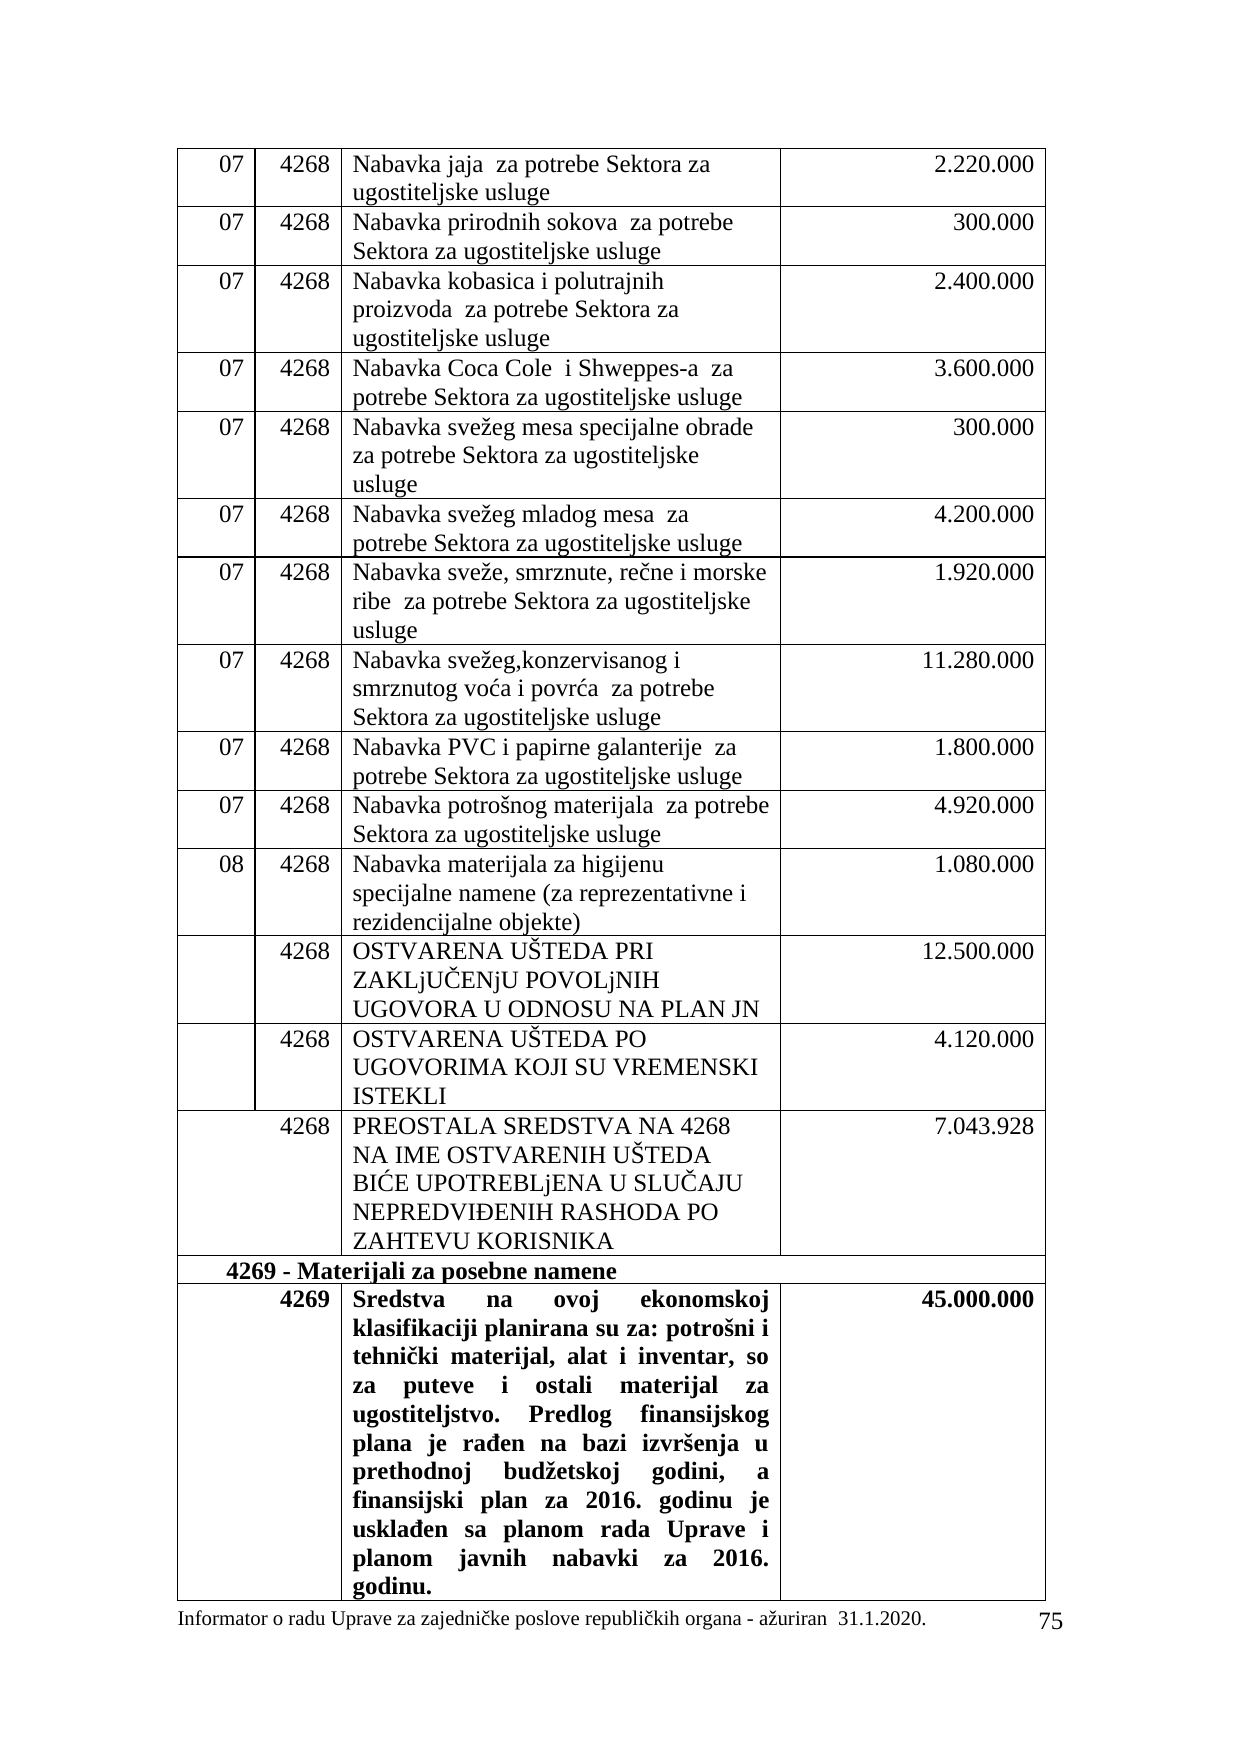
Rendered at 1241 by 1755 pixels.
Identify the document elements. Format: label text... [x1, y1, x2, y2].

table_cell 08 [178, 849, 254, 935]
table_cell 4268 [256, 558, 341, 644]
table_cell 07 [178, 791, 254, 848]
table_cell 4268 [256, 645, 341, 731]
table_cell 4269 - Materijali za posebne namene [178, 1256, 1045, 1283]
table_cell Nabavka prirodnih sokova za potrebe Sektora za ugostitelјske usluge [342, 207, 780, 265]
table_cell Nabavka kobasica i polutrajnih proizvoda za potrebe Sektora za ugostitelјske usluge [342, 266, 780, 352]
table_cell 45.000.000 [781, 1284, 1045, 1600]
table_cell 4268 [178, 1111, 341, 1255]
table_cell 1.800.000 [781, 732, 1045, 789]
table_cell 1.080.000 [781, 849, 1045, 935]
table_cell 4268 [256, 732, 341, 789]
table_cell 07 [178, 207, 254, 265]
table_cell 07 [178, 353, 254, 411]
table_cell Nabavka svežeg mladog mesa za potrebe Sektora za ugostitelјske usluge [342, 499, 780, 556]
table_cell Nabavka materijala za higijenu specijalne namene (za reprezentativne i rezidencijalne objekte) [342, 849, 780, 935]
table_cell 4268 [256, 266, 341, 352]
table_cell OSTVARENA UŠTEDA PO UGOVORIMA KOJI SU VREMENSKI ISTEKLI [342, 1024, 780, 1110]
table_cell Nabavka sveže, smrznute, rečne i morske ribe za potrebe Sektora za ugostitelјske usluge [342, 558, 780, 644]
table_cell PREOSTALA SREDSTVA NA 4268 NA IME OSTVARENIH UŠTEDA BIĆE UPOTREBLjENA U SLUČAJU NEPREDVIĐENIH RASHODA PO ZAHTEVU KORISNIKA [342, 1111, 780, 1255]
table_cell 1.920.000 [781, 558, 1045, 644]
table_cell 4268 [256, 353, 341, 411]
table_cell 300.000 [781, 207, 1045, 265]
table_cell 4268 [256, 149, 341, 206]
table_cell 07 [178, 645, 254, 731]
table_cell [178, 1024, 254, 1110]
table_cell 11.280.000 [781, 645, 1045, 731]
table_cell Nabavka svežeg mesa specijalne obrade za potrebe Sektora za ugostitelјske usluge [342, 412, 780, 498]
table_cell 4269 [178, 1284, 341, 1600]
table_cell 4268 [256, 936, 341, 1023]
table_cell Nabavka Coca Cole i Shweppes-a za potrebe Sektora za ugostitelјske usluge [342, 353, 780, 411]
table_cell 4268 [256, 1024, 341, 1110]
table_cell 300.000 [781, 412, 1045, 498]
table_cell Sredstva na ovoj ekonomskoj klasifikaciji planirana su za: potrošni i tehnički materijal, alat i inventar, so za puteve i ostali materijal za ugostitelјstvo. Predlog finansijskog plana je rađen na bazi izvršenja u prethodnoj budžetskoj godini, a finansijski plan za 2016. godinu je usklađen sa planom rada Uprave i planom javnih nabavki za 2016. godinu. [342, 1284, 780, 1600]
table_cell 07 [178, 266, 254, 352]
table_cell 3.600.000 [781, 353, 1045, 411]
table_cell 4.920.000 [781, 791, 1045, 848]
table_cell 4268 [256, 499, 341, 556]
table_cell 4268 [256, 849, 341, 935]
table_cell 07 [178, 412, 254, 498]
table_cell Nabavka potrošnog materijala za potrebe Sektora za ugostitelјske usluge [342, 791, 780, 848]
table_cell 07 [178, 149, 254, 206]
table_cell 2.220.000 [781, 149, 1045, 206]
table_cell 4268 [256, 412, 341, 498]
table_cell 07 [178, 499, 254, 556]
table_cell 4.200.000 [781, 499, 1045, 556]
table_cell Nabavka svežeg,konzervisanog i smrznutog voća i povrća za potrebe Sektora za ugostitelјske usluge [342, 645, 780, 731]
table_cell 2.400.000 [781, 266, 1045, 352]
table_cell 7.043.928 [781, 1111, 1045, 1255]
table_cell Nabavka jaja za potrebe Sektora za ugostitelјske usluge [342, 149, 780, 206]
table_cell Nabavka PVC i papirne galanterije za potrebe Sektora za ugostitelјske usluge [342, 732, 780, 789]
table_cell 4268 [256, 791, 341, 848]
table_cell 4.120.000 [781, 1024, 1045, 1110]
table_cell 07 [178, 558, 254, 644]
table_cell 4268 [256, 207, 341, 265]
table_cell 07 [178, 732, 254, 789]
table_cell 12.500.000 [781, 936, 1045, 1023]
table_cell OSTVARENA UŠTEDA PRI ZAKLjUČENјU POVOLjNIH UGOVORA U ODNOSU NA PLAN JN [342, 936, 780, 1023]
table_cell [178, 936, 254, 1023]
